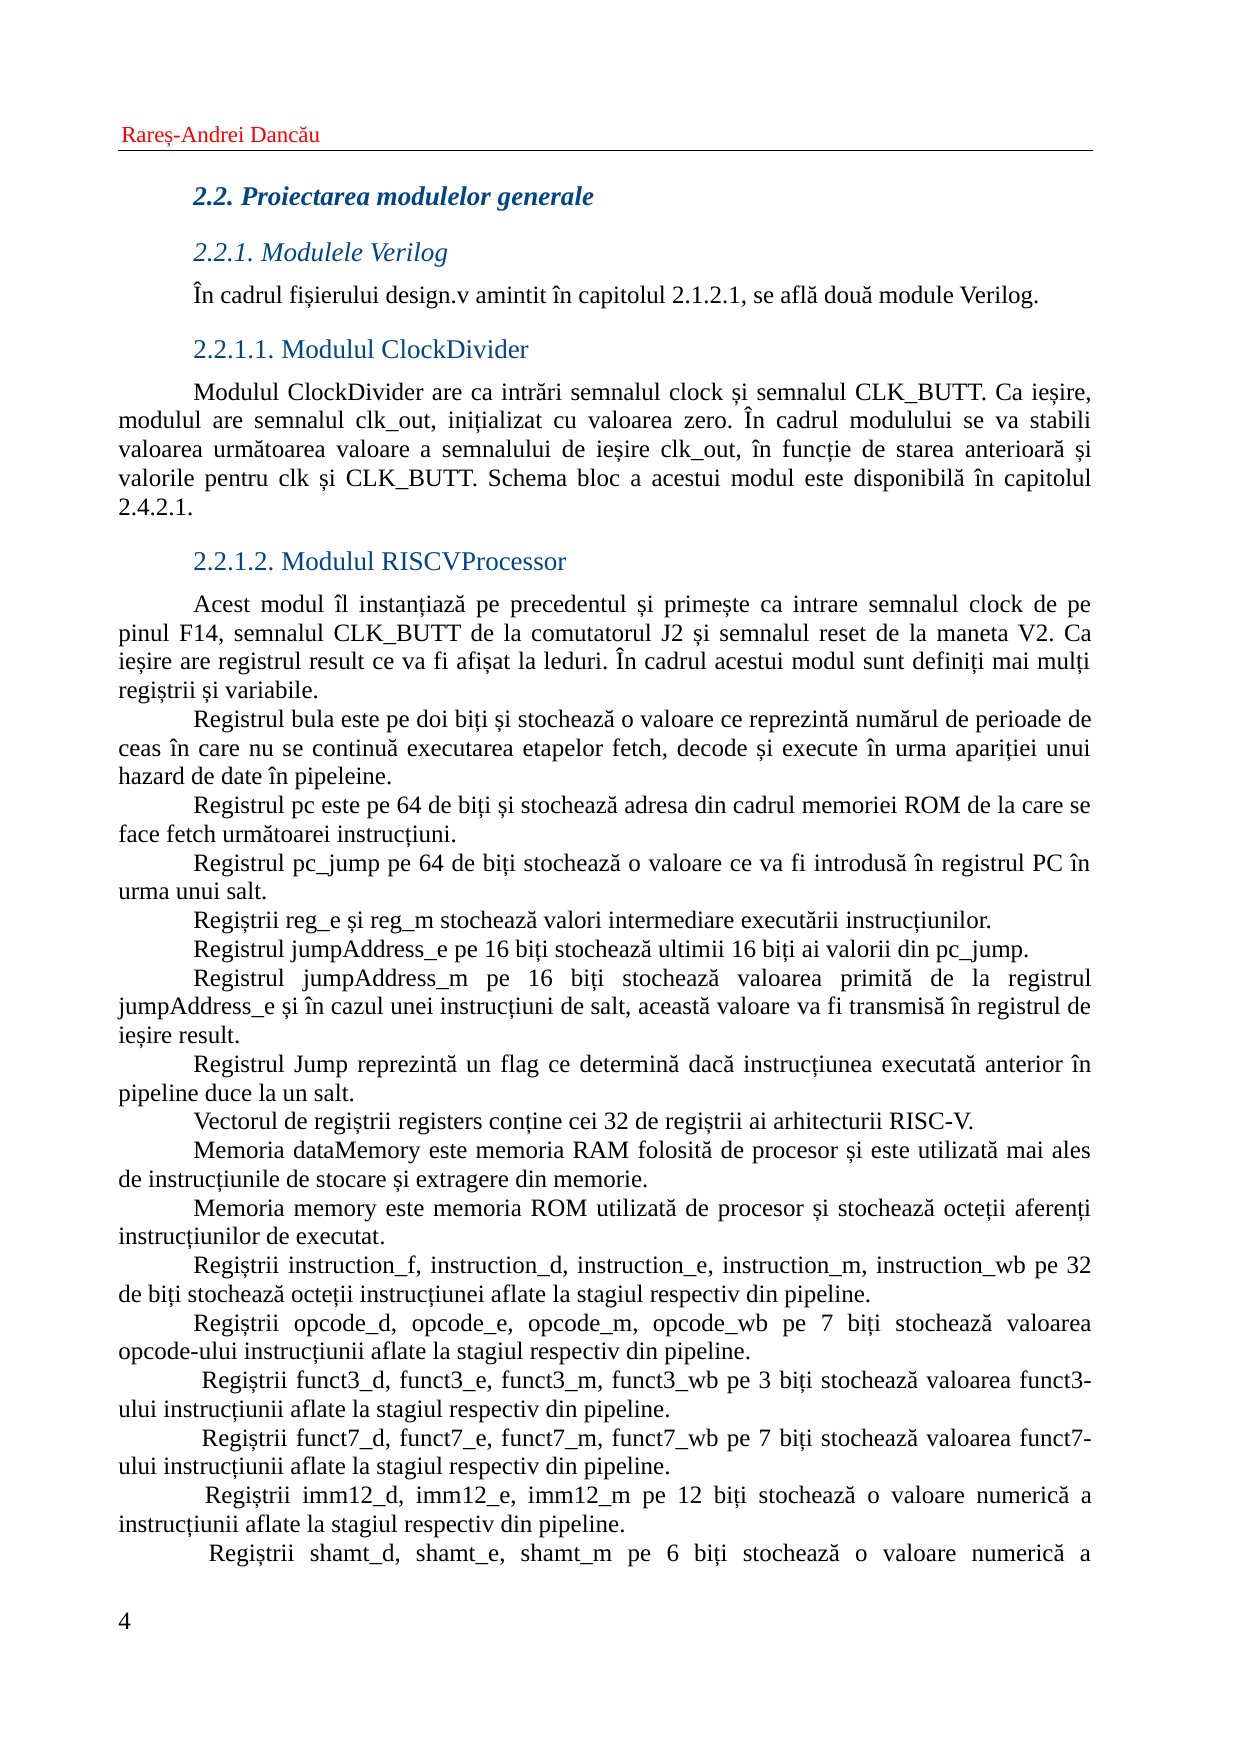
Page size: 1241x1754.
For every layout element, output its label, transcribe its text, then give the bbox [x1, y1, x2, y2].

text Acest modul îl instanțiază pe precedentul și primește ca intrare semnalul clock de pe pinul F14, semnalul CLK_BUTT de la comutatorul J2 și semnalul reset de la maneta V2. Ca ieșire are registrul result ce va fi afișat la leduri. În cadrul acestui modul sunt definiți mai mulți regiștrii și variabile. [118, 589, 1093, 704]
text Regiștrii instruction_f, instruction_d, instruction_e, instruction_m, instruction_wb pe 32 de biți stochează octeții instrucțiunei aflate la stagiul respectiv din pipeline. [118, 1250, 1093, 1308]
text Registrul pc este pe 64 de biți și stochează adresa din cadrul memoriei ROM de la care se face fetch următoarei instrucțiuni. [118, 790, 1093, 848]
text Registrul pc_jump pe 64 de biți stochează o valoare ce va fi introdusă în registrul PC în urma unui salt. [118, 848, 1093, 905]
text În cadrul fișierului design.v amintit în capitolul 2.1.2.1, se află două module Verilog. [118, 280, 1093, 308]
text Regiștrii funct3_d, funct3_e, funct3_m, funct3_wb pe 3 biți stochează valoarea funct3-ului instrucțiunii aflate la stagiul respectiv din pipeline. [118, 1365, 1093, 1423]
subtitle Modulele Verilog [193, 236, 1093, 267]
subtitle Proiectarea modulelor generale [193, 180, 1093, 211]
text Regiștrii imm12_d, imm12_e, imm12_m pe 12 biți stochează o valoare numerică a instrucțiunii aflate la stagiul respectiv din pipeline. [118, 1480, 1093, 1538]
text Memoria memory este memoria ROM utilizată de procesor și stochează octeții aferenți instrucțiunilor de executat. [118, 1193, 1093, 1250]
text Registrul jumpAddress_m pe 16 biți stochează valoarea primită de la registrul jumpAddress_e și în cazul unei instrucțiuni de salt, această valoare va fi transmisă în registrul de ieșire result. [118, 963, 1093, 1049]
text Memoria dataMemory este memoria RAM folosită de procesor și este utilizată mai ales de instrucțiunile de stocare și extragere din memorie. [118, 1135, 1093, 1193]
text Registrul jumpAddress_e pe 16 biți stochează ultimii 16 biți ai valorii din pc_jump. [118, 934, 1093, 963]
text Regiștrii reg_e și reg_m stochează valori intermediare executării instrucțiunilor. [118, 905, 1093, 934]
subtitle Modulul ClockDivider [193, 333, 1093, 364]
subtitle Modulul RISCVProcessor [193, 545, 1093, 576]
text Registrul bula este pe doi biți și stochează o valoare ce reprezintă numărul de perioade de ceas în care nu se continuă executarea etapelor fetch, decode și execute în urma apariției unui hazard de date în pipeleine. [118, 704, 1093, 790]
text Regiștrii funct7_d, funct7_e, funct7_m, funct7_wb pe 7 biți stochează valoarea funct7-ului instrucțiunii aflate la stagiul respectiv din pipeline. [118, 1423, 1093, 1480]
text Regiștrii shamt_d, shamt_e, shamt_m pe 6 biți stochează o valoare numerică a [118, 1538, 1093, 1566]
text Regiștrii opcode_d, opcode_e, opcode_m, opcode_wb pe 7 biți stochează valoarea opcode-ului instrucțiunii aflate la stagiul respectiv din pipeline. [118, 1308, 1093, 1365]
text Registrul Jump reprezintă un flag ce determină dacă instrucțiunea executată anterior în pipeline duce la un salt. [118, 1049, 1093, 1106]
text Modulul ClockDivider are ca intrări semnalul clock și semnalul CLK_BUTT. Ca ieșire, modulul are semnalul clk_out, inițializat cu valoarea zero. În cadrul modulului se va stabili valoarea următoarea valoare a semnalului de ieșire clk_out, în funcție de starea anterioară și valorile pentru clk și CLK_BUTT. Schema bloc a acestui modul este disponibilă în capitolul 2.4.2.1. [118, 377, 1093, 521]
text Vectorul de regiștrii registers conține cei 32 de regiștrii ai arhitecturii RISC-V. [118, 1106, 1093, 1135]
